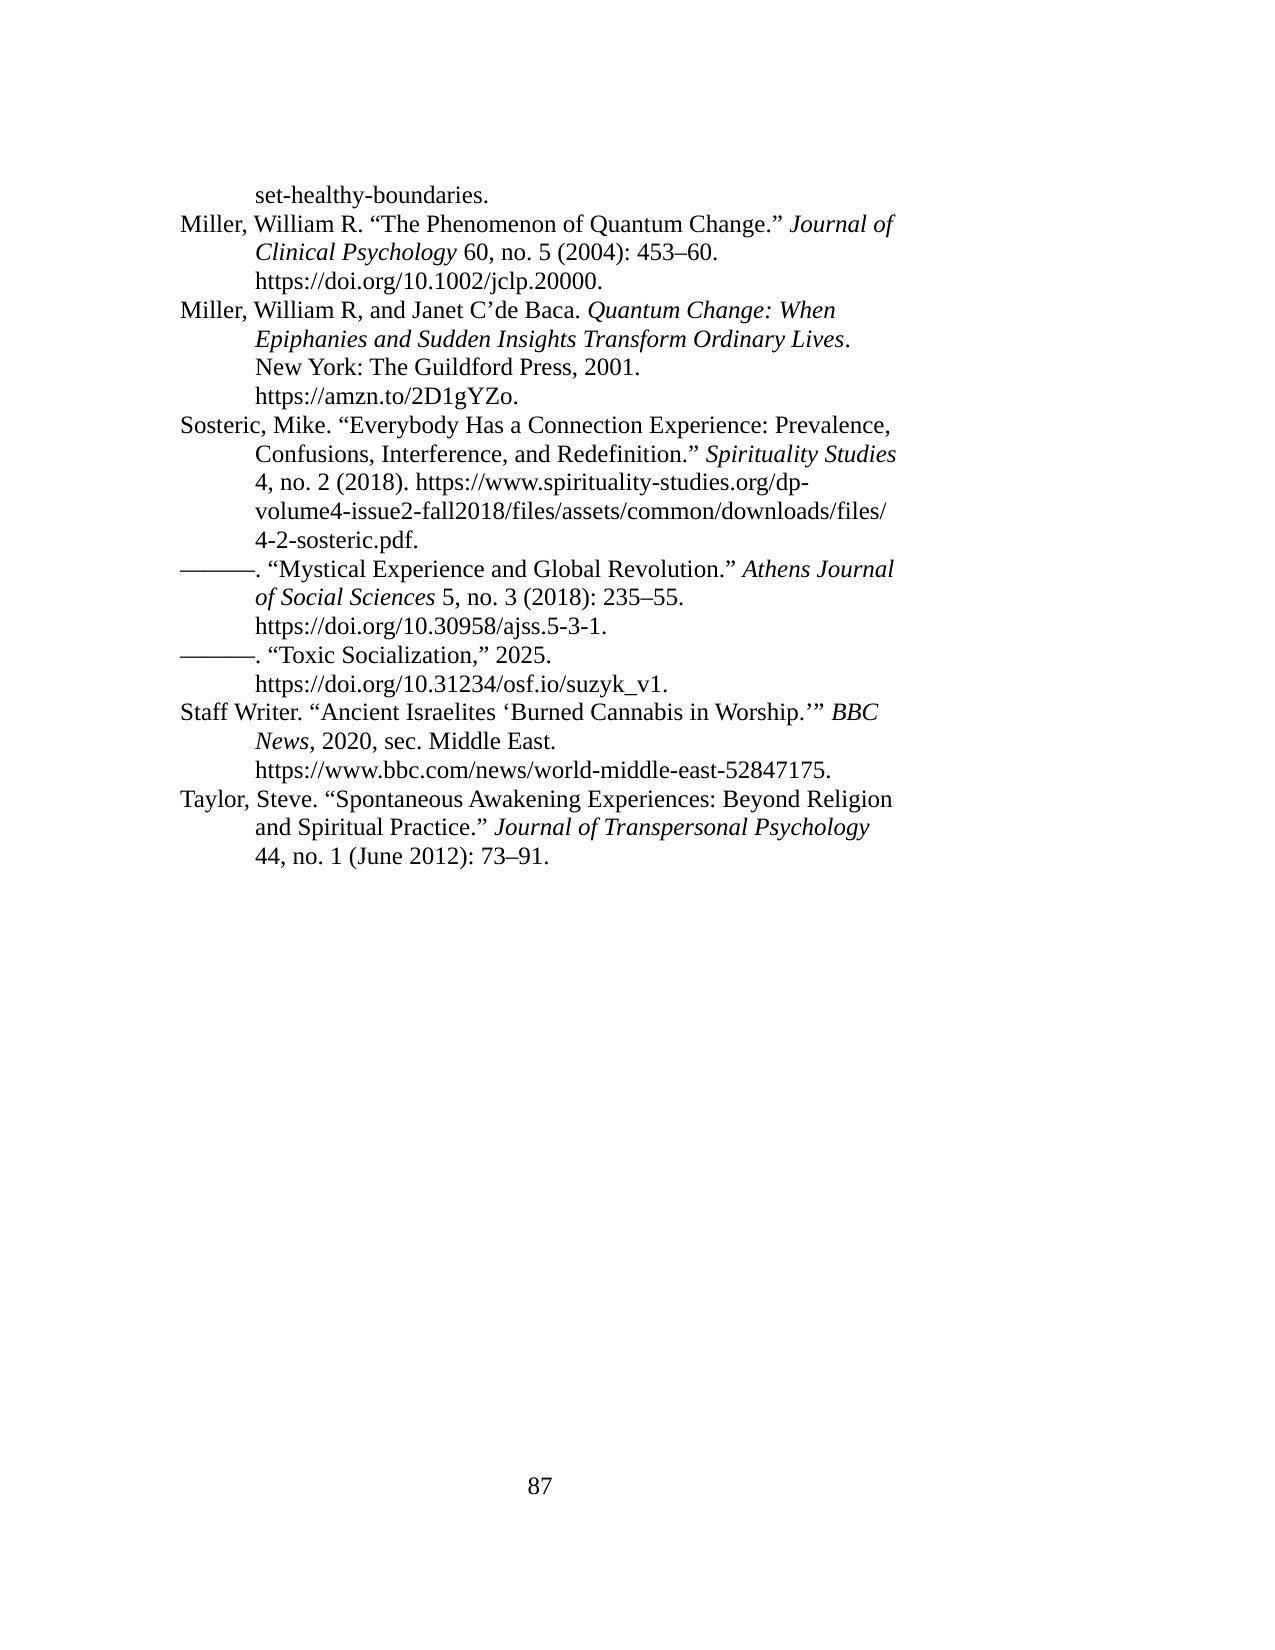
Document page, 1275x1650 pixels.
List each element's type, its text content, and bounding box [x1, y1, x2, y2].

text Taylor, Steve. “Spontaneous Awakening Experiences: Beyond Religion and Spiritual Practice.” Journal of Transpersonal Psychology 44, no. 1 (June 2012): 73–91. [180, 784, 900, 870]
text ———. “Toxic Socialization,” 2025. https://doi.org/10.31234/osf.io/suzyk_v1. [180, 640, 900, 697]
text set-healthy-boundaries. [180, 180, 900, 209]
text Miller, William R, and Janet C’de Baca. Quantum Change: When Epiphanies and Sudden Insights Transform Ordinary Lives. New York: The Guildford Press, 2001. https://amzn.to/2D1gYZo. [180, 295, 900, 410]
text Miller, William R. “The Phenomenon of Quantum Change.” Journal of Clinical Psychology 60, no. 5 (2004): 453–60. https://doi.org/10.1002/jclp.20000. [180, 209, 900, 295]
text Staff Writer. “Ancient Israelites ‘Burned Cannabis in Worship.’” BBC News, 2020, sec. Middle East. https://www.bbc.com/news/world-middle-east-52847175. [180, 697, 900, 784]
text ———. “Mystical Experience and Global Revolution.” Athens Journal of Social Sciences 5, no. 3 (2018): 235–55. https://doi.org/10.30958/ajss.5-3-1. [180, 554, 900, 640]
text Sosteric, Mike. “Everybody Has a Connection Experience: Prevalence, Confusions, Interference, and Redefinition.” Spirituality Studies 4, no. 2 (2018). https://www.spirituality-studies.org/dp-volume4-issue2-fall2018/files/assets/common/downloads/files/4-2-sosteric.pdf. [180, 410, 900, 554]
